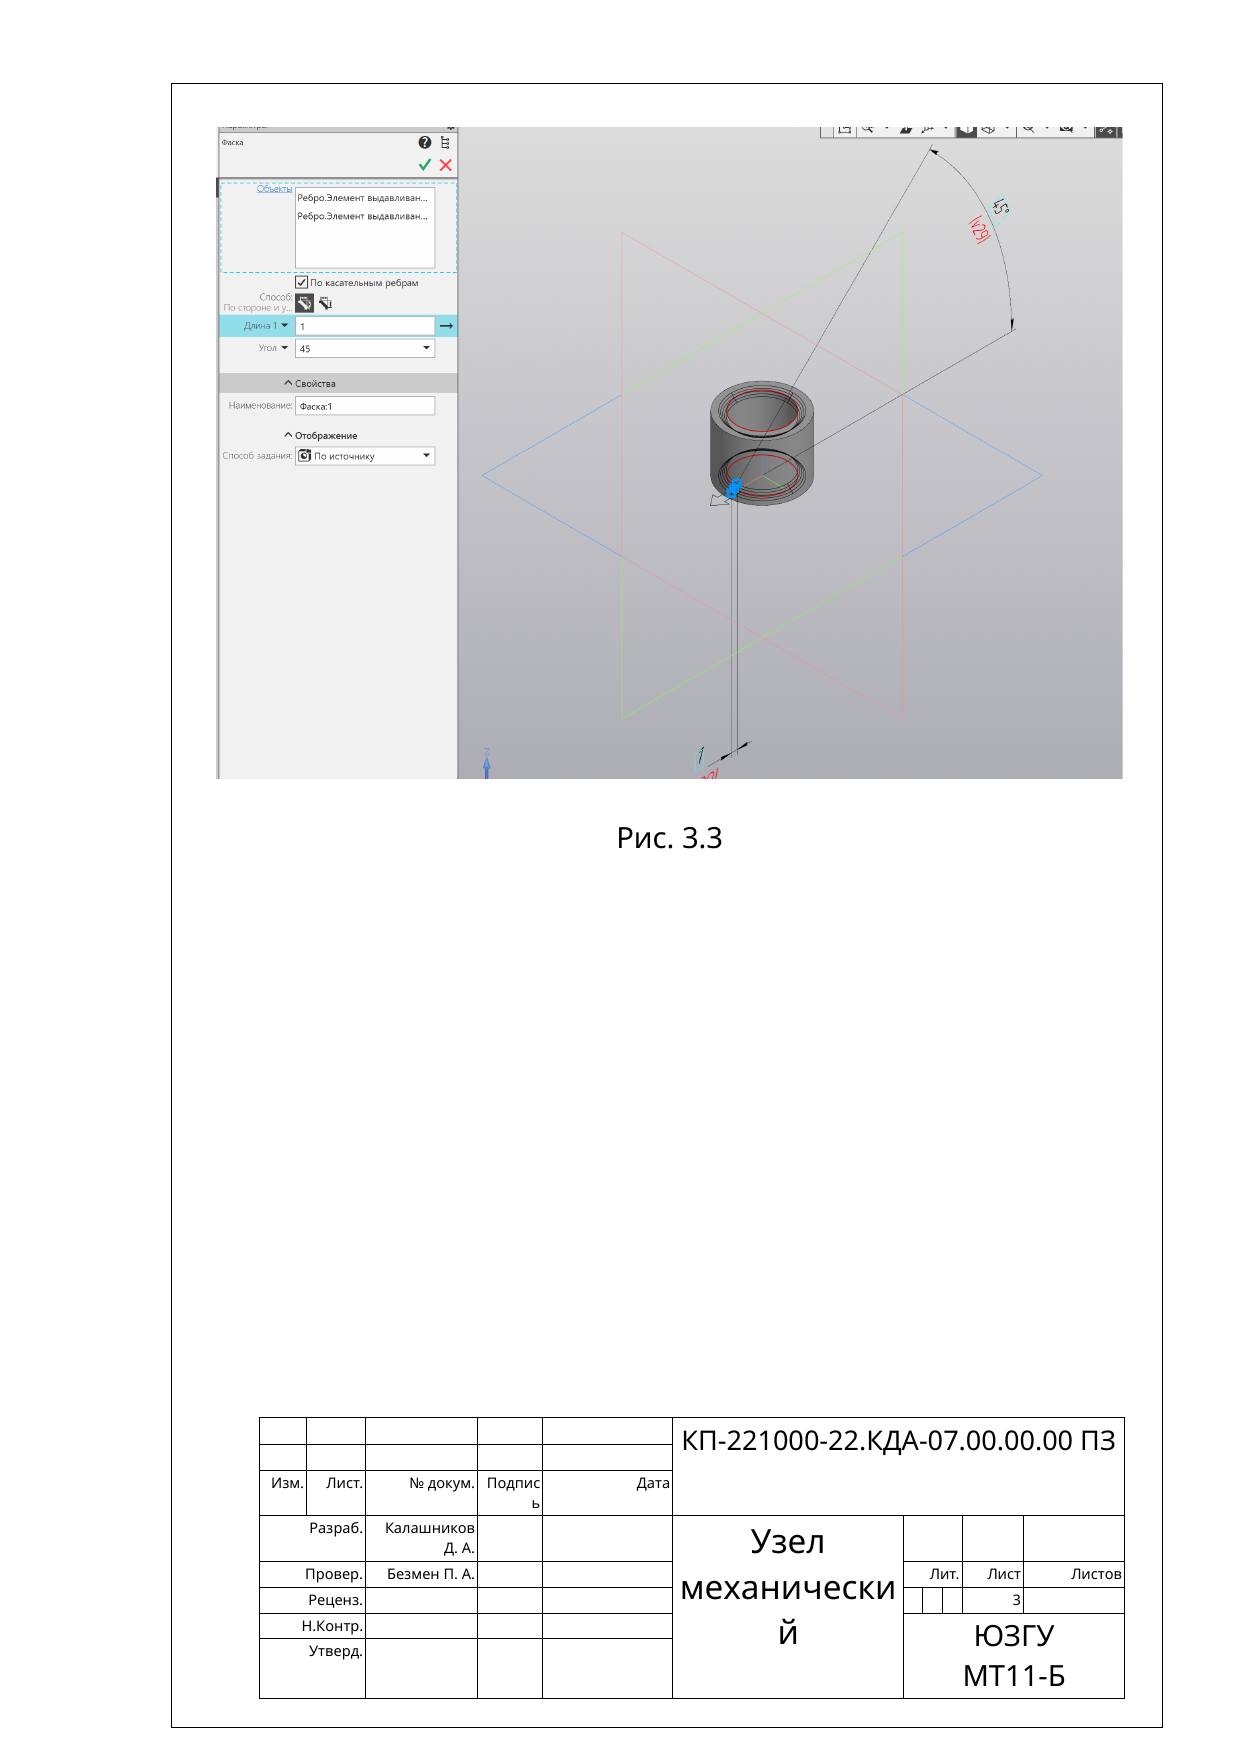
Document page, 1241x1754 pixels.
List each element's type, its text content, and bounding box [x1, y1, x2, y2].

picture [216, 127, 1123, 779]
text Рис. 3.3 [216, 818, 1123, 857]
